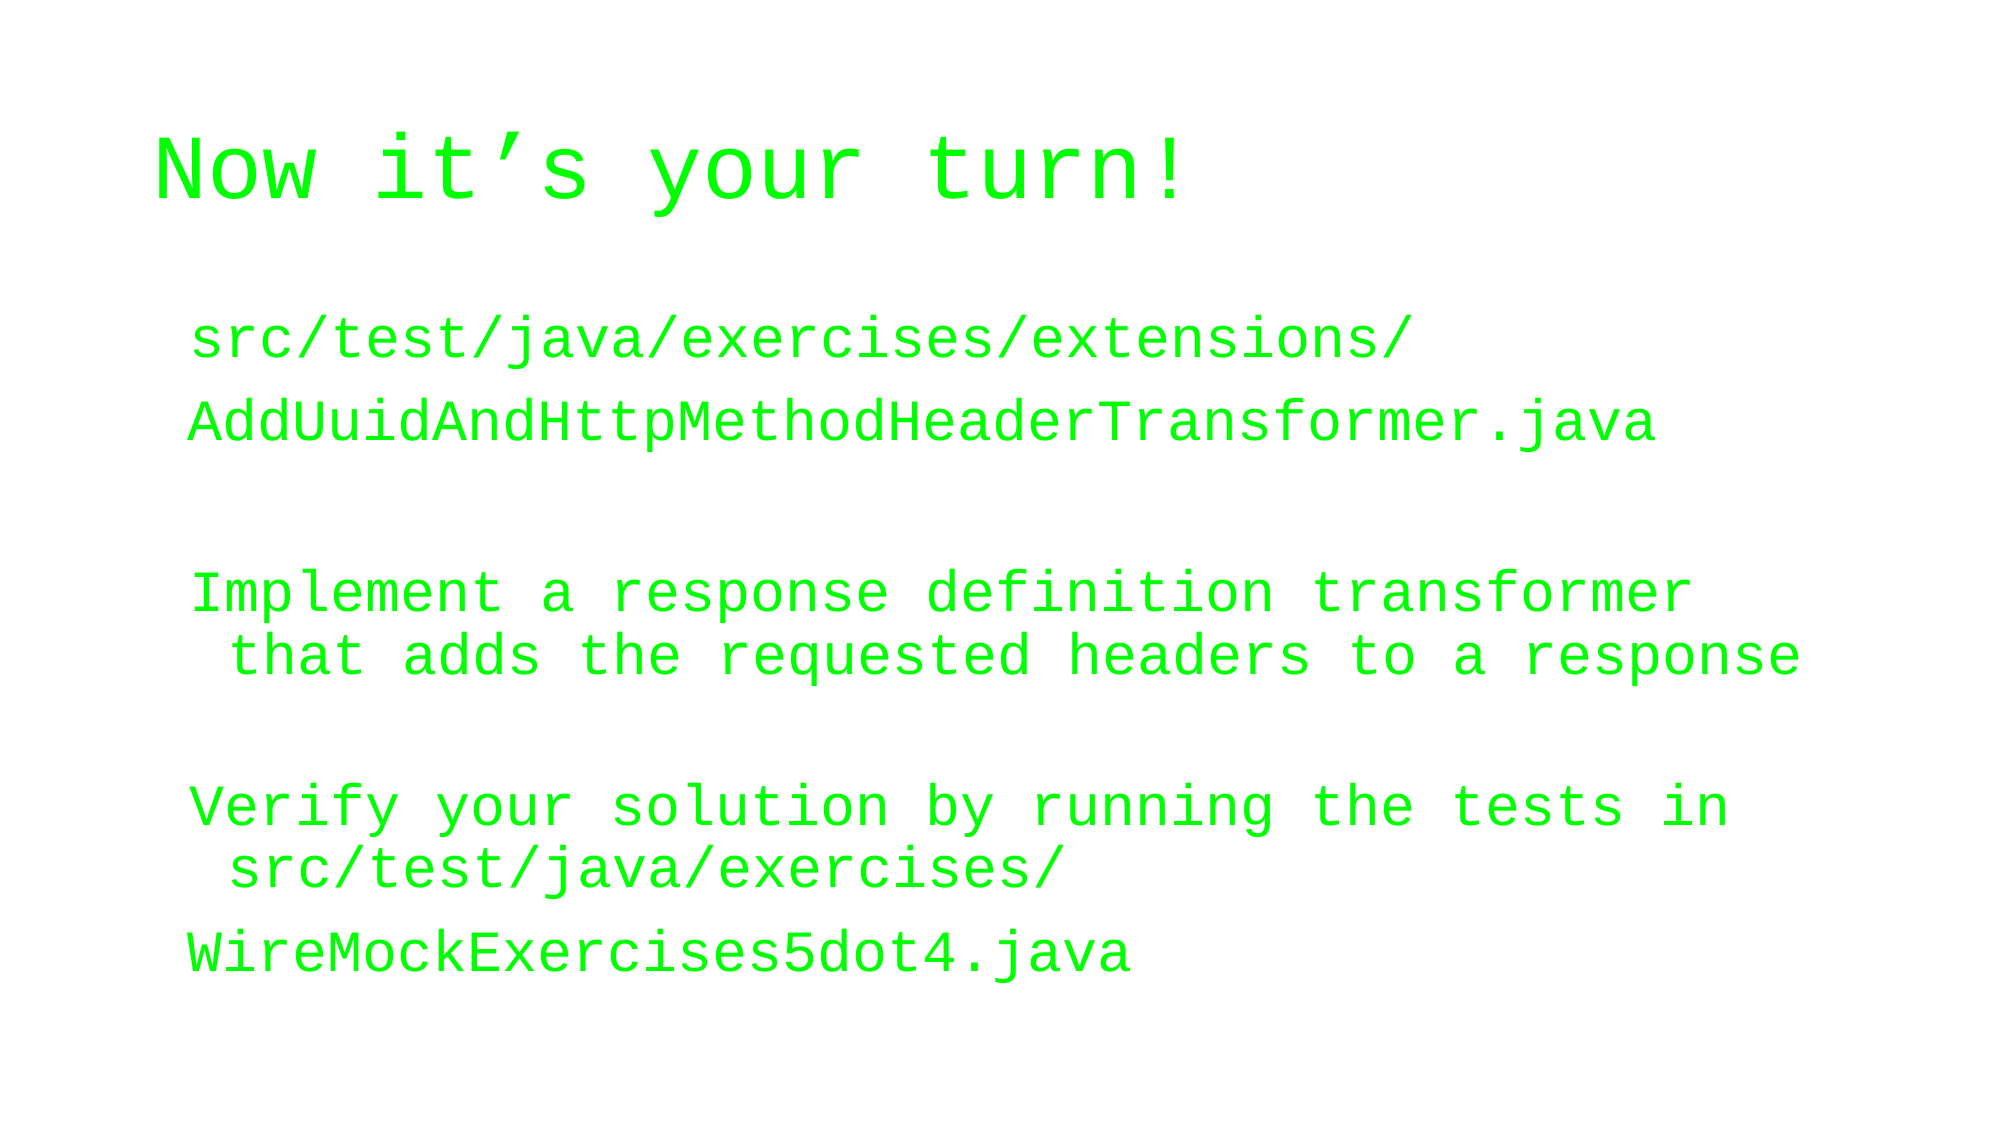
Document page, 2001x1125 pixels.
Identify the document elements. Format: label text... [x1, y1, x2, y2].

title Now it’s your turn! [137, 59, 1863, 278]
list src/test/java/exercises/extensions/ AddUuidAndHttpMethodHeaderTransformer.java Implement a response definition transformer that adds the requested headers to a response Verify your solution by running the tests in src/test/java/exercises/ WireMockExercises5dot4.java [137, 299, 1863, 1096]
